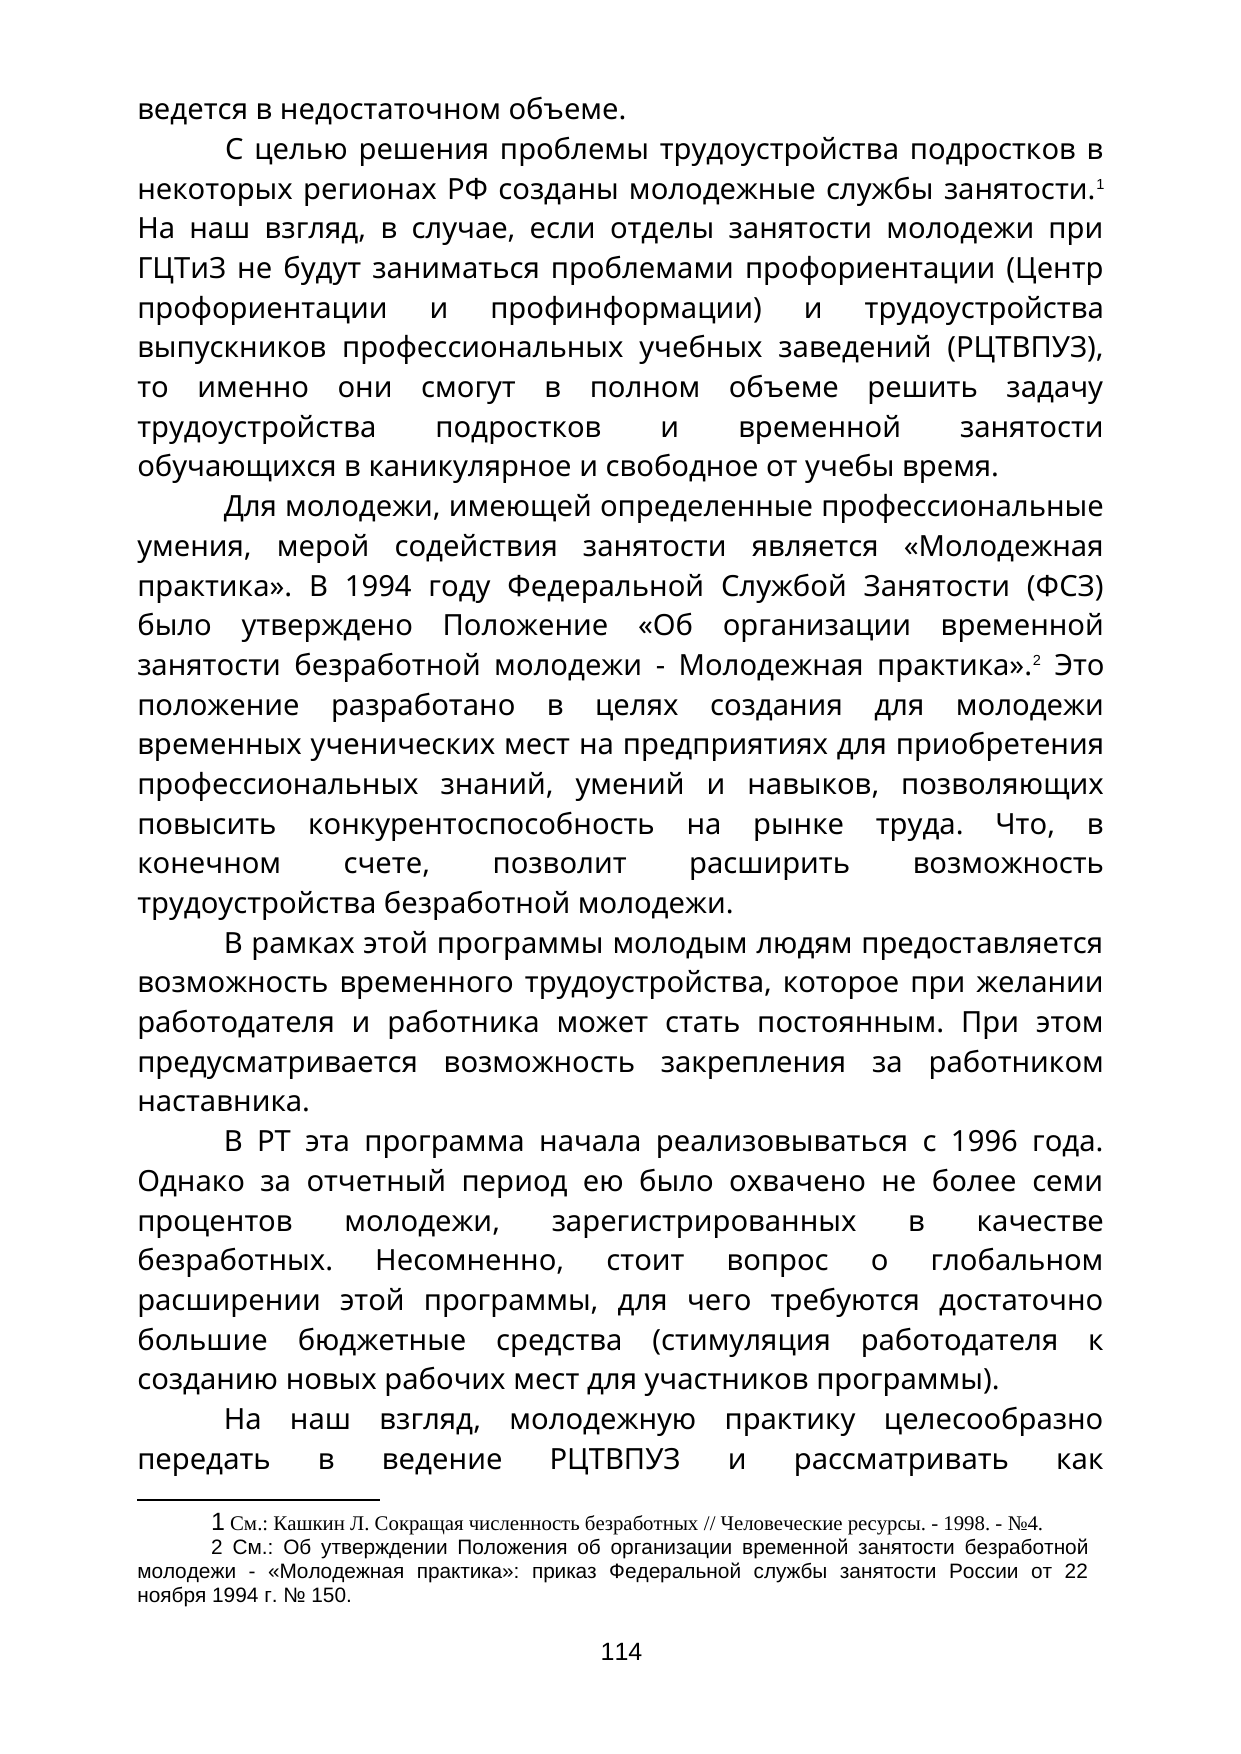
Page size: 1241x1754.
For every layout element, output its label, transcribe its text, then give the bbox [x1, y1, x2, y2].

text В рамках этой программы молодым людям предоставляется возможность временного трудоустройства, которое при желании работодателя и работника может стать постоянным. При этом предусматривается возможность закрепления за работником наставника. [137, 922, 1104, 1120]
text В РТ эта программа начала реализовываться с 1996 года. Однако за отчетный период ею было охвачено не более семи процентов молодежи, зарегистрированных в качестве безработных. Несомненно, стоит вопрос о глобальном расширении этой программы, для чего требуются достаточно большие бюджетные средства (стимуляция работодателя к созданию новых рабочих мест для участников программы). [137, 1120, 1104, 1398]
text На наш взгляд, молодежную практику целесообразно передать в ведение РЦТВПУЗ и рассматривать как [137, 1398, 1104, 1478]
text См.: Об утверждении Положения об организации временной занятости безработной молодежи - «Молодежная практика»: приказ Федеральной службы занятости России от 22 ноября 1994 г. № 150. [137, 1535, 1089, 1607]
text Для молодежи, имеющей определенные профессиональные умения, мерой содействия занятости является «Молодежная практика». В 1994 году Федеральной Службой Занятости (ФСЗ) было утверждено Положение «Об организации временной занятости безработной молодежи - Молодежная практика». Это положение разработано в целях создания для молодежи временных ученических мест на предприятиях для приобретения профессиональных знаний, умений и навыков, позволяющих повысить конкурентоспособность на рынке труда. Что, в конечном счете, позволит расширить возможность трудоустройства безработной молодежи. [137, 485, 1104, 922]
text См.: Кашкин Л. Сокращая численность безработных // Человеческие ресурсы. - 1998. - №4. [137, 1506, 1089, 1535]
text ведется в недостаточном объеме. [137, 88, 1104, 128]
text С целью решения проблемы трудоустройства подростков в некоторых регионах РФ созданы молодежные службы занятости. На наш взгляд, в случае, если отделы занятости молодежи при ГЦТиЗ не будут заниматься проблемами профориентации (Центр профориентации и профинформации) и трудоустройства выпускников профессиональных учебных заведений (РЦТВПУЗ), то именно они смогут в полном объеме решить задачу трудоустройства подростков и временной занятости обучающихся в каникулярное и свободное от учебы время. [137, 128, 1104, 485]
